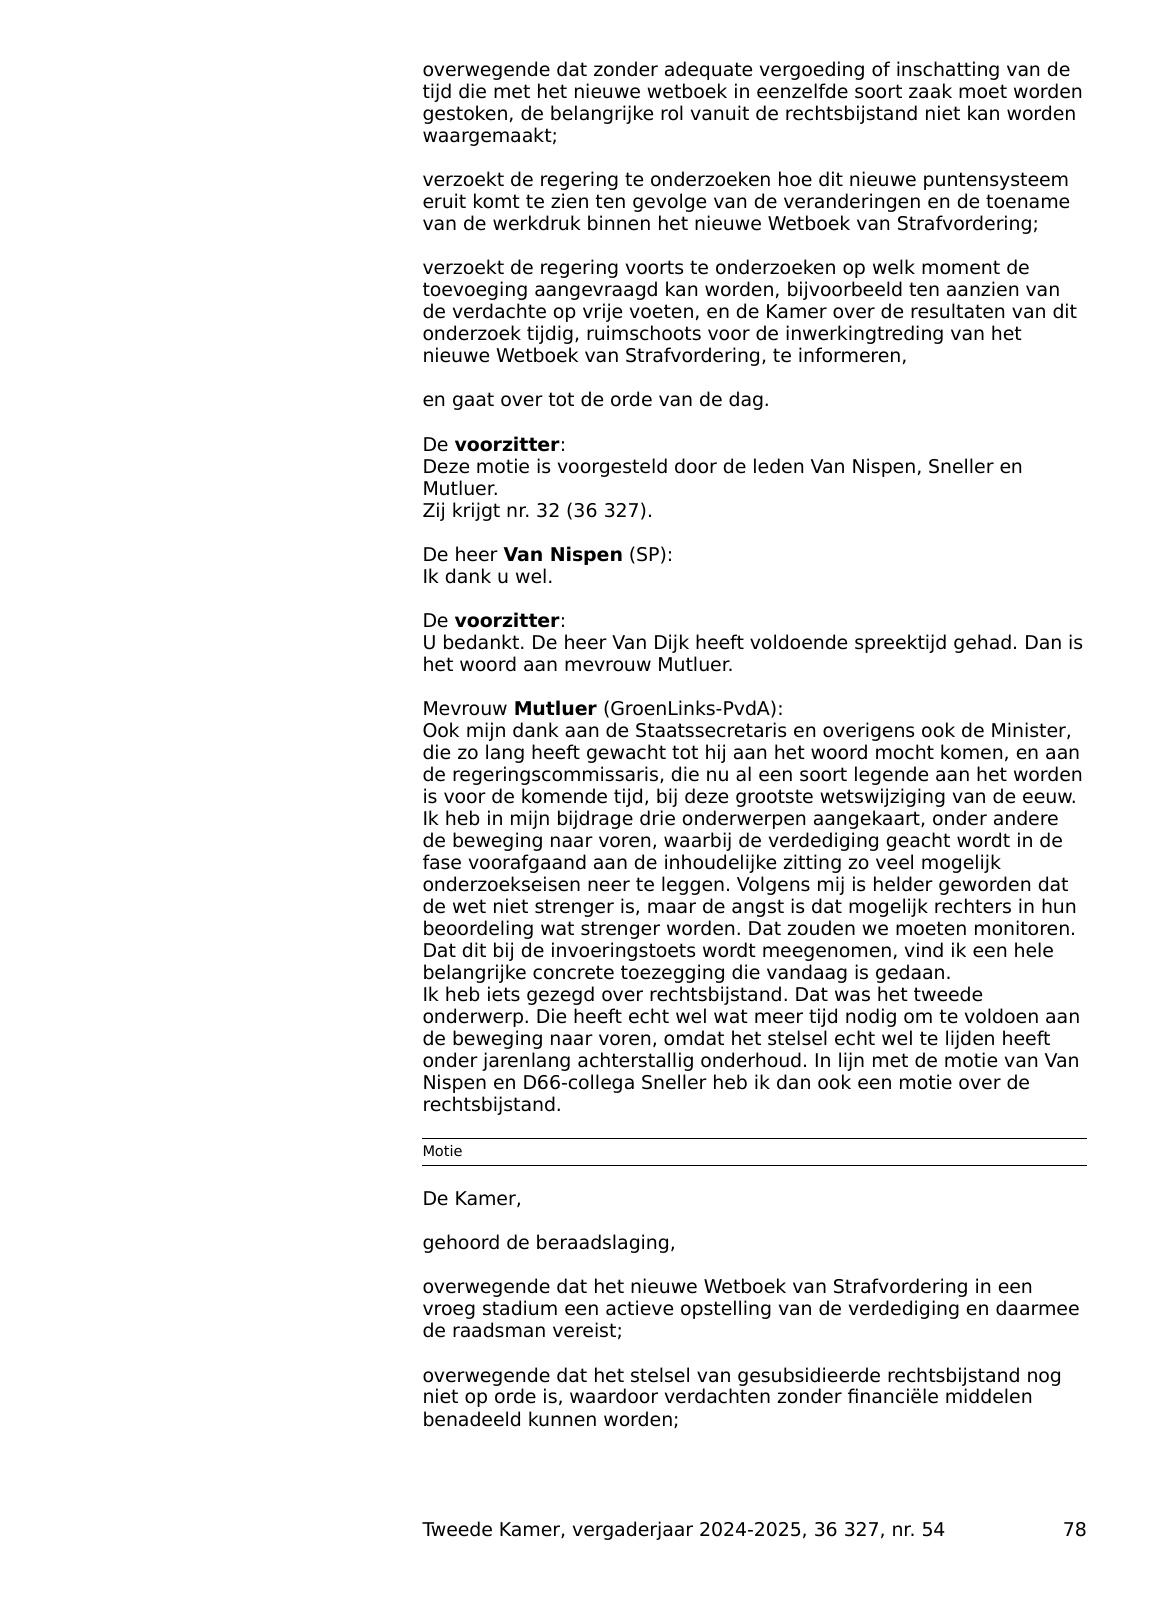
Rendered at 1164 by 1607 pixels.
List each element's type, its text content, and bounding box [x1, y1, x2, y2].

text De voorzitter: [422, 433, 1087, 456]
text verzoekt de regering te onderzoeken hoe dit nieuwe puntensysteem eruit komt te zien ten gevolge van de veranderingen en de toename van de werkdruk binnen het nieuwe Wetboek van Strafvordering; [422, 169, 1087, 235]
table_header Motie [422, 1139, 1087, 1165]
text en gaat over tot de orde van de dag. [422, 389, 1087, 411]
text De heer Van Nispen (SP): [422, 544, 1087, 566]
text verzoekt de regering voorts te onderzoeken op welk moment de toevoeging aangevraagd kan worden, bijvoorbeeld ten aanzien van de verdachte op vrije voeten, en de Kamer over de resultaten van dit onderzoek tijdig, ruimschoots voor de inwerkingtreding van het nieuwe Wetboek van Strafvordering, te informeren, [422, 257, 1087, 367]
text Ik heb iets gezegd over rechtsbijstand. Dat was het tweede onderwerp. Die heeft echt wel wat meer tijd nodig om te voldoen aan de beweging naar voren, omdat het stelsel echt wel te lijden heeft onder jarenlang achterstallig onderhoud. In lijn met de motie van Van Nispen en D66-collega Sneller heb ik dan ook een motie over de rechtsbijstand. [422, 984, 1087, 1116]
text gehoord de beraadslaging, [422, 1232, 1087, 1254]
text De voorzitter: [422, 610, 1087, 632]
text Ik dank u wel. [422, 566, 1087, 588]
text Ook mijn dank aan de Staatssecretaris en overigens ook de Minister, die zo lang heeft gewacht tot hij aan het woord mocht komen, en aan de regeringscommissaris, die nu al een soort legende aan het worden is voor de komende tijd, bij deze grootste wetswijziging van de eeuw. [422, 720, 1087, 808]
text overwegende dat het nieuwe Wetboek van Strafvordering in een vroeg stadium een actieve opstelling van de verdediging en daarmee de raadsman vereist; [422, 1276, 1087, 1342]
text Zij krijgt nr. 32 (36 327). [422, 499, 1087, 521]
text overwegende dat het stelsel van gesubsidieerde rechtsbijstand nog niet op orde is, waardoor verdachten zonder financiële middelen benadeeld kunnen worden; [422, 1364, 1087, 1430]
text U bedankt. De heer Van Dijk heeft voldoende spreektijd gehad. Dan is het woord aan mevrouw Mutluer. [422, 632, 1087, 676]
text overwegende dat zonder adequate vergoeding of inschatting van de tijd die met het nieuwe wetboek in eenzelfde soort zaak moet worden gestoken, de belangrijke rol vanuit de rechtsbijstand niet kan worden waargemaakt; [422, 59, 1087, 147]
text Ik heb in mijn bijdrage drie onderwerpen aangekaart, onder andere de beweging naar voren, waarbij de verdediging geacht wordt in de fase voorafgaand aan de inhoudelijke zitting zo veel mogelijk onderzoekseisen neer te leggen. Volgens mij is helder geworden dat de wet niet strenger is, maar de angst is dat mogelijk rechters in hun beoordeling wat strenger worden. Dat zouden we moeten monitoren. Dat dit bij de invoeringstoets wordt meegenomen, vind ik een hele belangrijke concrete toezegging die vandaag is gedaan. [422, 808, 1087, 984]
text De Kamer, [422, 1188, 1087, 1210]
text Mevrouw Mutluer (GroenLinks-PvdA): [422, 698, 1087, 720]
text Deze motie is voorgesteld door de leden Van Nispen, Sneller en Mutluer. [422, 456, 1087, 499]
